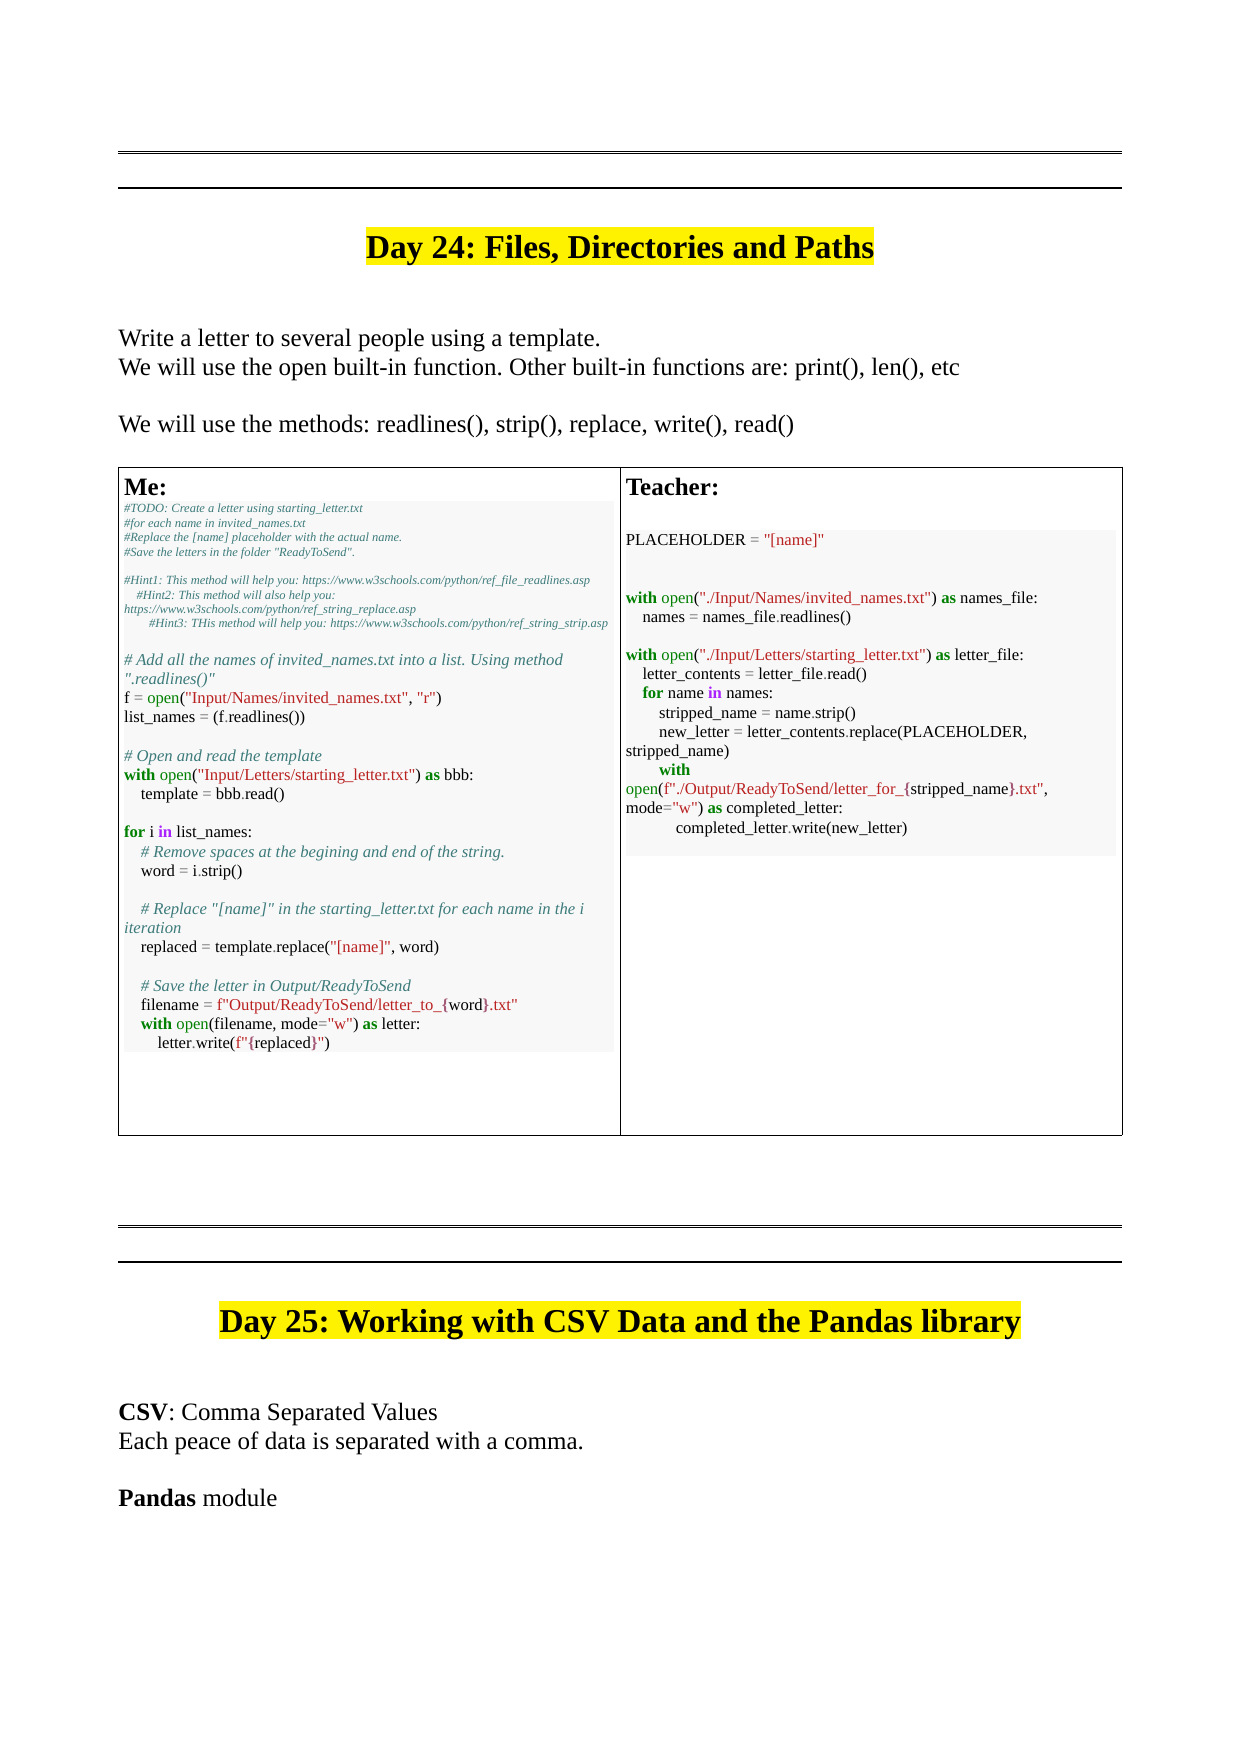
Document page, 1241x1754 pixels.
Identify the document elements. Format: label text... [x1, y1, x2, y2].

table_header Me: #TODO: Create a letter using starting_letter.txt #for each name in invited_names.txt #Replace the [name] placeholder with the actual name. #Save the letters in the folder "ReadyToSend". #Hint1: This method will help you: https://www.w3schools.com/python/ref_file_readlines.asp #Hint2: This method will also help you: https://www.w3schools.com/python/ref_string_replace.asp #Hint3: THis method will help you: https://www.w3schools.com/python/ref_string_strip.asp # Add all the names of invited_names.txt into a list. Using method ".readlines()" f = open("Input/Names/invited_names.txt", "r") list_names = (f.readlines()) # Open and read the template with open("Input/Letters/starting_letter.txt") as bbb: template = bbb.read() for i in list_names: # Remove spaces at the begining and end of the string. word = i.strip() # Replace "[name]" in the starting_letter.txt for each name in the i iteration replaced = template.replace("[name]", word) # Save the letter in Output/ReadyToSend filename = f"Output/ReadyToSend/letter_to_{word}.txt" with open(filename, mode="w") as letter: letter.write(f"{replaced}") [119, 468, 620, 1135]
text CSV: Comma Separated Values [118, 1397, 1122, 1426]
text We will use the methods: readlines(), strip(), replace, write(), read() [118, 409, 1122, 438]
text We will use the open built-in function. Other built-in functions are: print(), len(), etc [118, 352, 1122, 380]
text Pandas module [118, 1483, 1122, 1512]
text Each peace of data is separated with a comma. [118, 1426, 1122, 1454]
text Write a letter to several people using a template. [118, 323, 1122, 352]
table_header Teacher: PLACEHOLDER = "[name]" with open("./Input/Names/invited_names.txt") as names_file: names = names_file.readlines() with open("./Input/Letters/starting_letter.txt") as letter_file: letter_contents = letter_file.read() for name in names: stripped_name = name.strip() new_letter = letter_contents.replace(PLACEHOLDER, stripped_name) with open(f"./Output/ReadyToSend/letter_for_{stripped_name}.txt", mode="w") as completed_letter: completed_letter.write(new_letter) [621, 468, 1122, 1135]
text Day 25: Working with CSV Data and the Pandas library [118, 1301, 1122, 1339]
text Day 24: Files, Directories and Paths [118, 227, 1122, 265]
